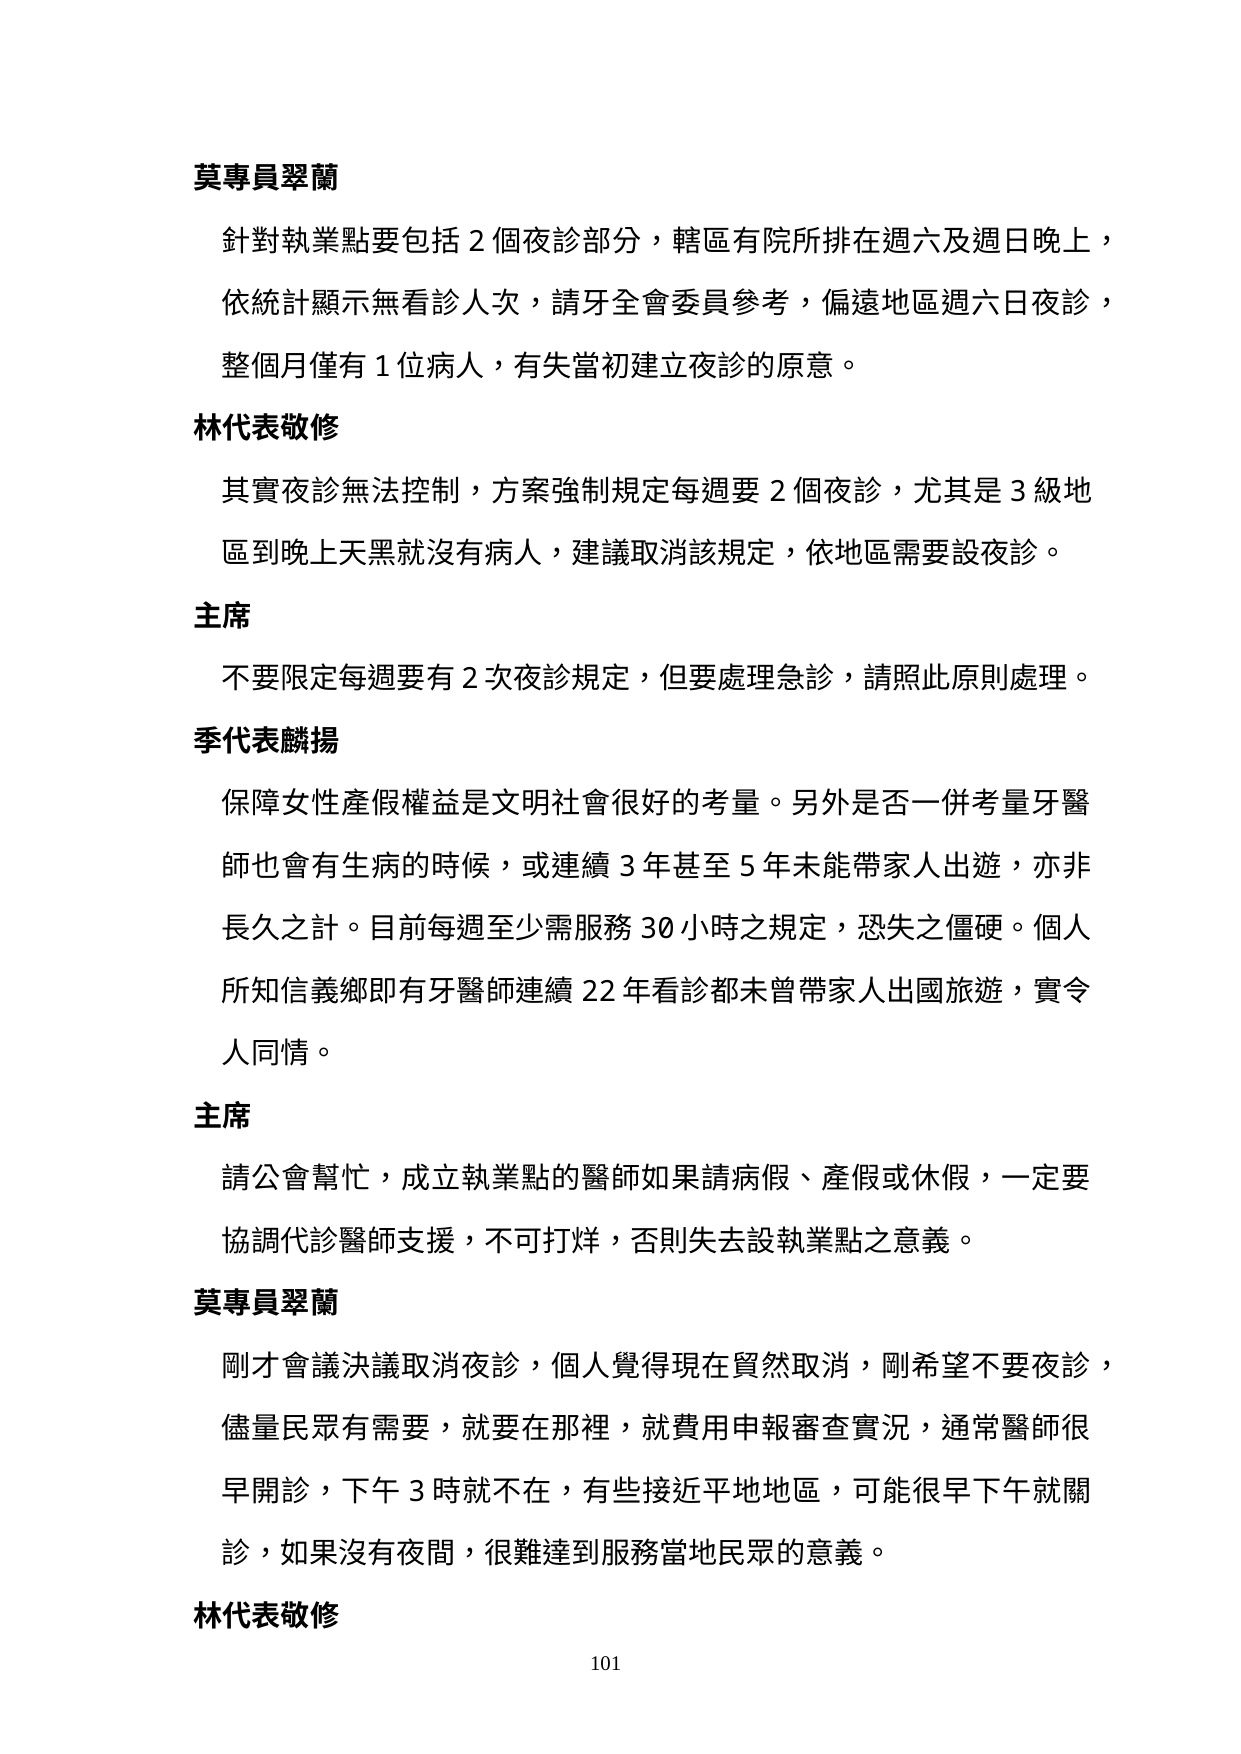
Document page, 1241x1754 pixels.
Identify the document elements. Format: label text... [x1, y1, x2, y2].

text 不要限定每週要有2次夜診規定，但要處理急診，請照此原則處理。 [222, 634, 1093, 697]
text 保障女性產假權益是文明社會很好的考量。另外是否一併考量牙醫師也會有生病的時候，或連續3年甚至5年未能帶家人出遊，亦非長久之計。目前每週至少需服務30小時之規定，恐失之僵硬。個人所知信義鄉即有牙醫師連續22年看診都未曾帶家人出國旅遊，實令人同情。 [222, 759, 1093, 1072]
text 針對執業點要包括2個夜診部分，轄區有院所排在週六及週日晚上，依統計顯示無看診人次，請牙全會委員參考，偏遠地區週六日夜診，整個月僅有1位病人，有失當初建立夜診的原意。 [222, 197, 1093, 384]
text 莫專員翠蘭 [193, 134, 1093, 197]
text 莫專員翠蘭 [193, 1259, 1093, 1322]
text 其實夜診無法控制，方案強制規定每週要2個夜診，尤其是3級地區到晚上天黑就沒有病人，建議取消該規定，依地區需要設夜診。 [222, 447, 1093, 572]
text 請公會幫忙，成立執業點的醫師如果請病假、產假或休假，一定要協調代診醫師支援，不可打烊，否則失去設執業點之意義。 [222, 1134, 1093, 1259]
text 林代表敬修 [193, 1572, 1093, 1634]
text 剛才會議決議取消夜診，個人覺得現在貿然取消，剛希望不要夜診，儘量民眾有需要，就要在那裡，就費用申報審查實況，通常醫師很早開診，下午3時就不在，有些接近平地地區，可能很早下午就關診，如果沒有夜間，很難達到服務當地民眾的意義。 [222, 1322, 1093, 1572]
text 主席 [193, 572, 1093, 634]
text 季代表麟揚 [193, 697, 1093, 759]
text 林代表敬修 [193, 384, 1093, 447]
text 主席 [193, 1072, 1093, 1134]
